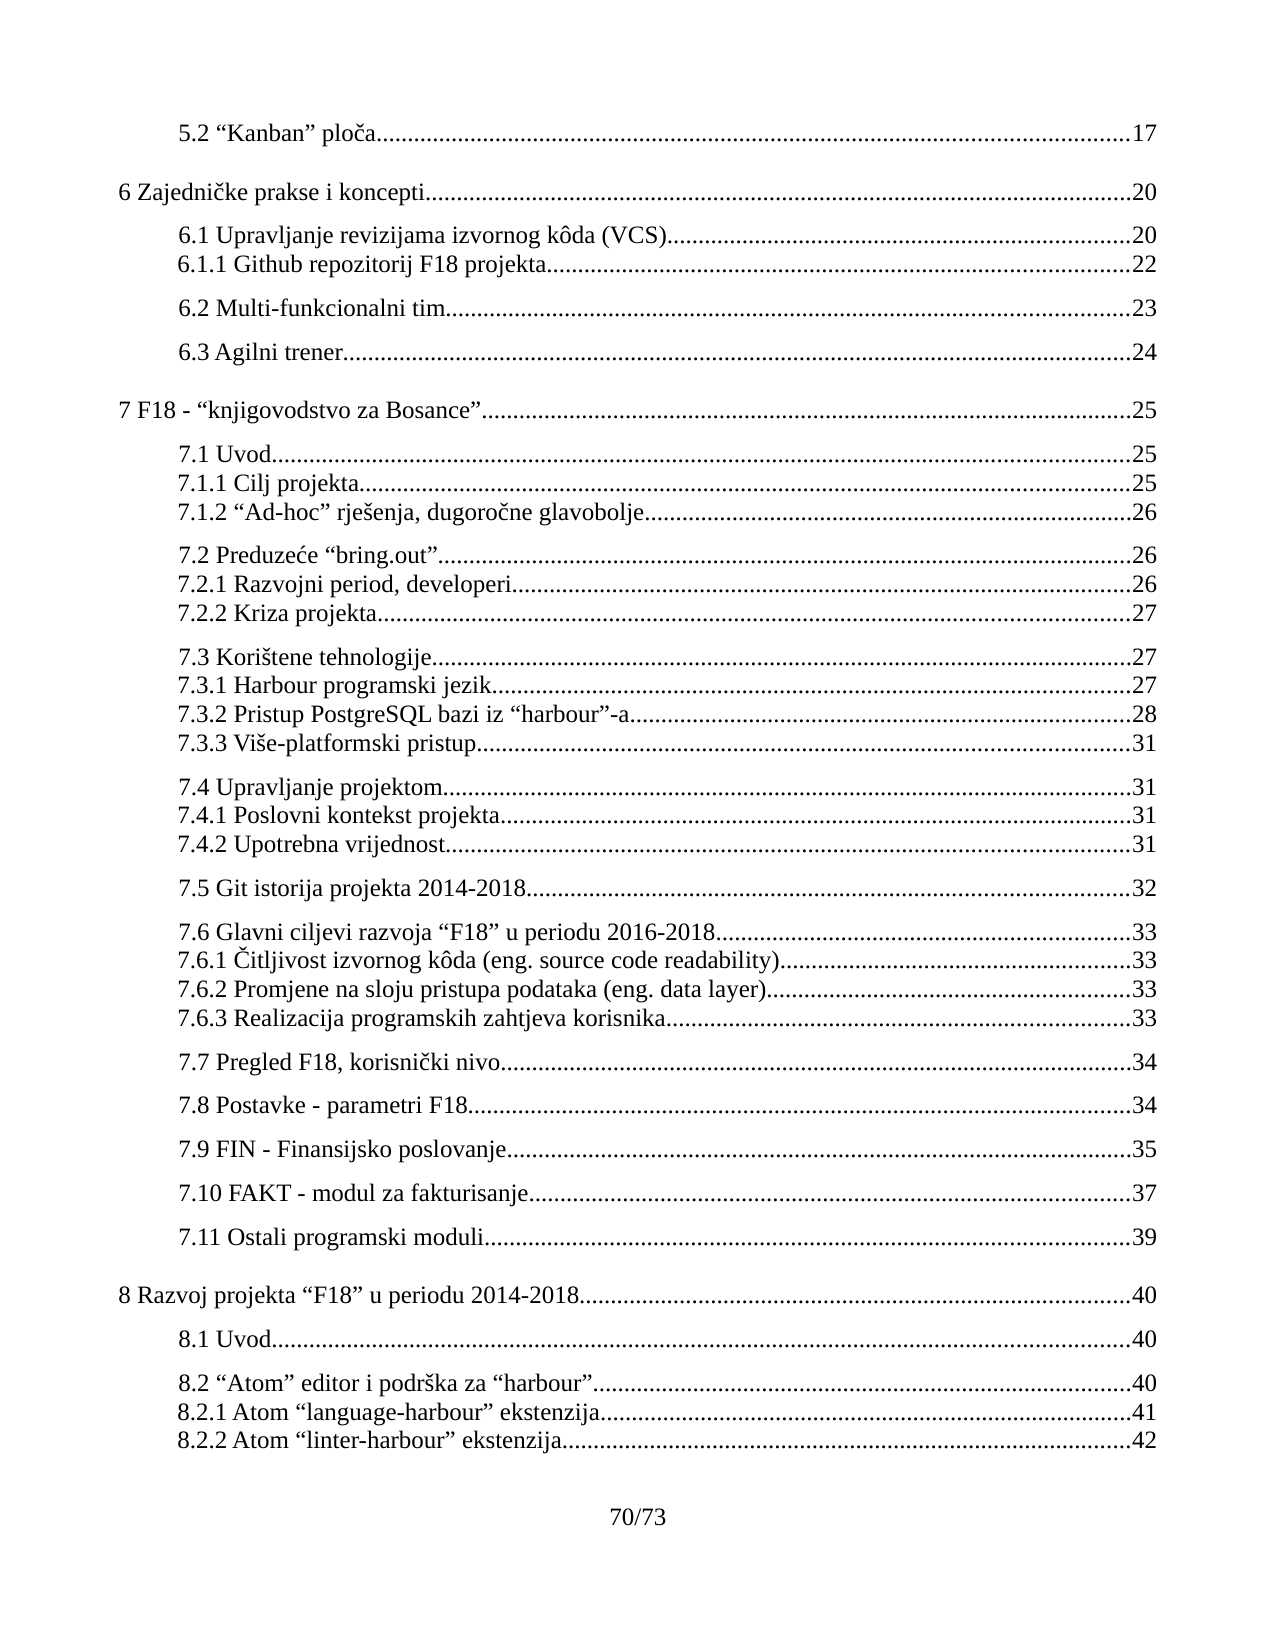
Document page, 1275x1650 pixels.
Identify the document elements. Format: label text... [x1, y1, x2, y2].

subtitle 7.8 Postavke - parametri F18 34 [178, 1091, 1157, 1119]
text 8.2.1 Atom “language-harbour” ekstenzija 41 [177, 1397, 1157, 1426]
subtitle 7.1 Uvod 25 [178, 439, 1157, 468]
subtitle 7.11 Ostali programski moduli 39 [178, 1222, 1157, 1251]
text 7.6.1 Čitljivost izvornog kôda (eng. source code readability) 33 [177, 946, 1157, 974]
text 7.3.2 Pristup PostgreSQL bazi iz “harbour”-a 28 [177, 699, 1157, 728]
subtitle 7 F18 - “knjigovodstvo za Bosance” 25 [118, 396, 1157, 424]
subtitle 6.2 Multi-funkcionalni tim 23 [178, 293, 1157, 322]
text 7.4.1 Poslovni kontekst projekta 31 [177, 801, 1157, 829]
subtitle 6.1 Upravljanje revizijama izvornog kôda (VCS) 20 [178, 221, 1157, 249]
subtitle 8.2 “Atom” editor i podrška za “harbour” 40 [178, 1368, 1157, 1397]
subtitle 5.2 “Kanban” ploča 17 [178, 118, 1157, 147]
text 7.1.1 Cilj projekta 25 [177, 468, 1157, 497]
subtitle 7.10 FAKT - modul za fakturisanje 37 [178, 1178, 1157, 1207]
subtitle 7.3 Korištene tehnologije 27 [178, 642, 1157, 671]
text 7.4.2 Upotrebna vrijednost 31 [177, 829, 1157, 858]
subtitle 7.7 Pregled F18, korisnički nivo 34 [178, 1047, 1157, 1076]
text 8.2.2 Atom “linter-harbour” ekstenzija 42 [177, 1426, 1157, 1454]
text 7.2.2 Kriza projekta 27 [177, 598, 1157, 627]
subtitle 7.6 Glavni ciljevi razvoja “F18” u periodu 2016-2018 33 [178, 917, 1157, 946]
text 7.1.2 “Ad-hoc” rješenja, dugoročne glavobolje 26 [177, 497, 1157, 526]
text 6.1.1 Github repozitorij F18 projekta 22 [177, 249, 1157, 278]
subtitle 7.2 Preduzeće “bring.out” 26 [178, 541, 1157, 569]
subtitle 6 Zajedničke prakse i koncepti 20 [118, 177, 1157, 206]
text 7.6.2 Promjene na sloju pristupa podataka (eng. data layer) 33 [177, 974, 1157, 1003]
subtitle 8 Razvoj projekta “F18” u periodu 2014-2018 40 [118, 1281, 1157, 1309]
subtitle 7.5 Git istorija projekta 2014-2018 32 [178, 873, 1157, 902]
text 7.6.3 Realizacija programskih zahtjeva korisnika 33 [177, 1003, 1157, 1032]
subtitle 6.3 Agilni trener 24 [178, 337, 1157, 366]
text 7.3.1 Harbour programski jezik 27 [177, 671, 1157, 699]
text 7.2.1 Razvojni period, developeri 26 [177, 569, 1157, 598]
subtitle 8.1 Uvod 40 [178, 1324, 1157, 1353]
subtitle 7.9 FIN - Finansijsko poslovanje 35 [178, 1134, 1157, 1163]
text 7.3.3 Više-platformski pristup 31 [177, 728, 1157, 757]
subtitle 7.4 Upravljanje projektom 31 [178, 772, 1157, 801]
